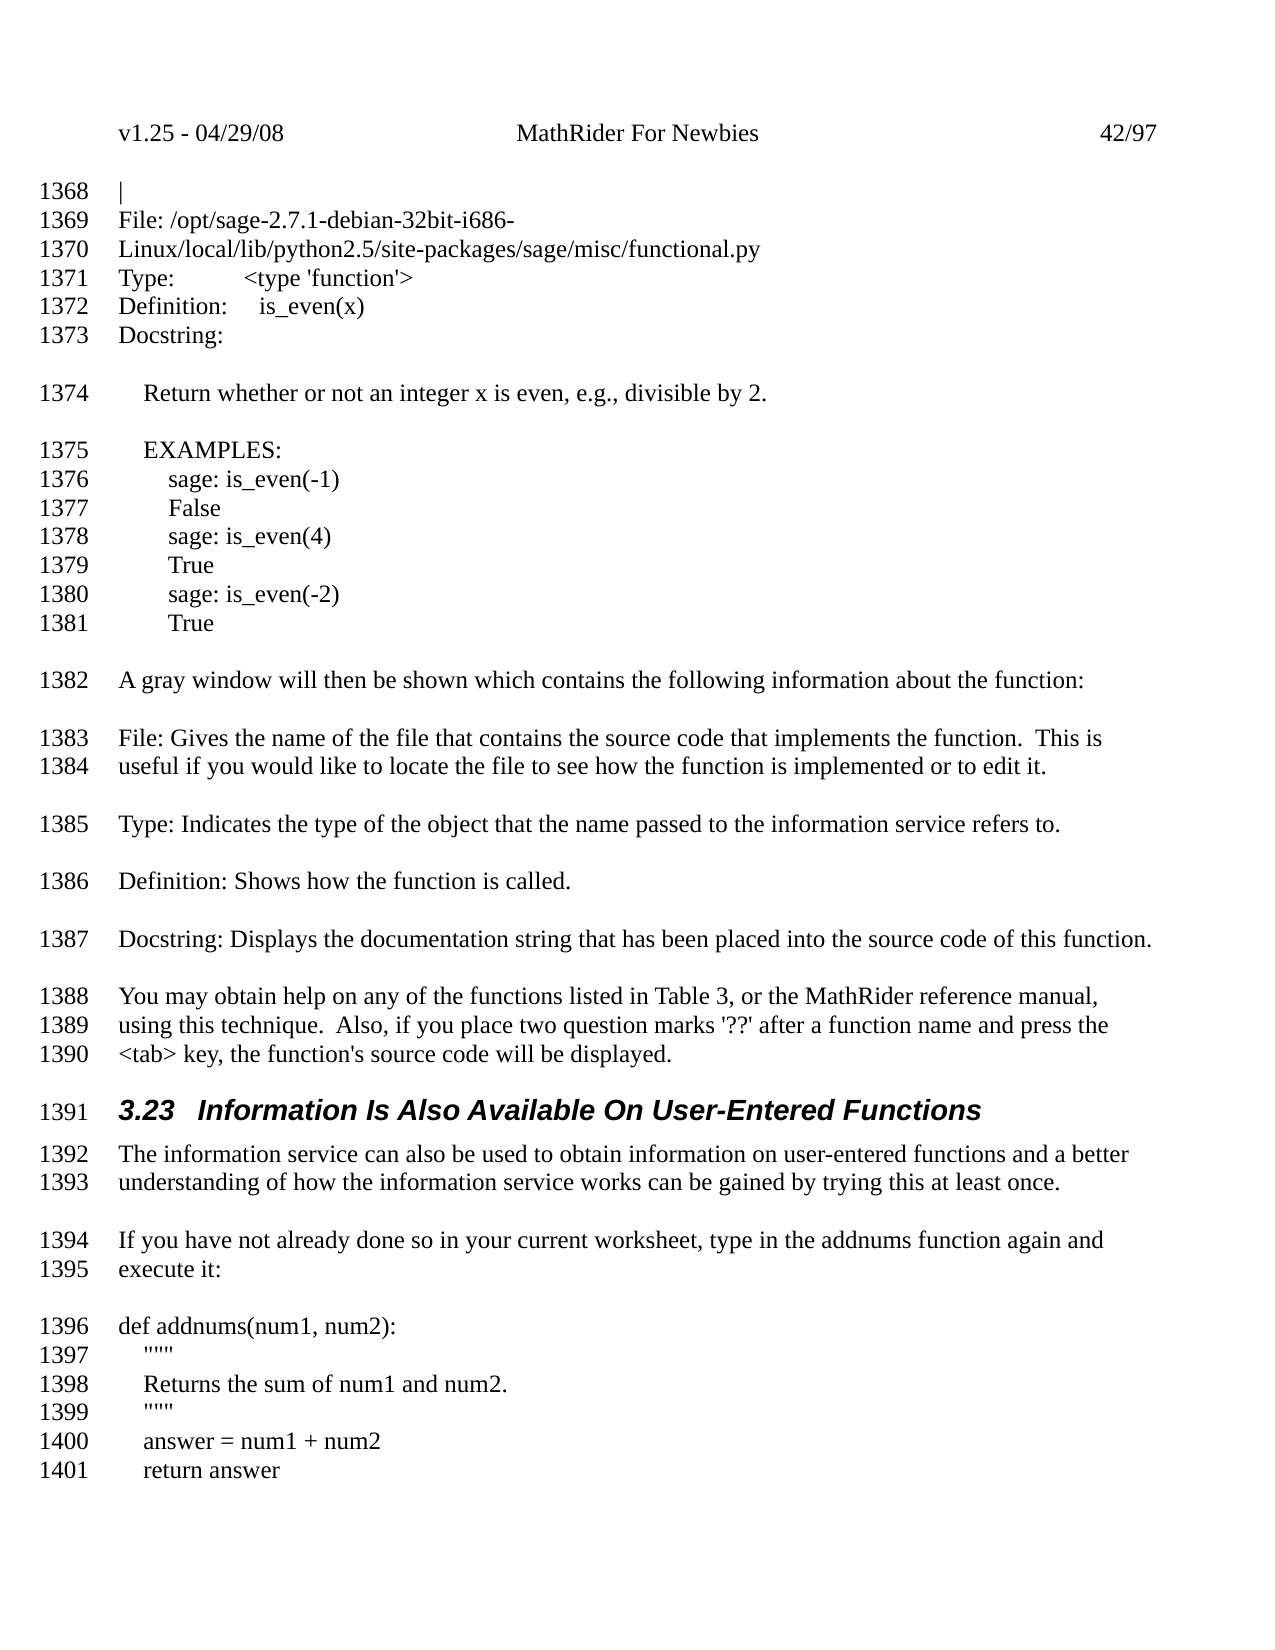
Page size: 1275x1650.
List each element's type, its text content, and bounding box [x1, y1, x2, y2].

text Returns the sum of num1 and num2. [118, 1369, 1157, 1397]
text return answer [118, 1455, 1157, 1484]
text Linux/local/lib/python2.5/site-packages/sage/misc/functional.py [118, 234, 1157, 263]
text File: Gives the name of the file that contains the source code that implements the function. This is useful if you would like to locate the file to see how the function is implemented or to edit it. [118, 723, 1157, 780]
text """ [118, 1397, 1157, 1426]
text A gray window will then be shown which contains the following information about the function: [118, 665, 1157, 694]
text | [118, 176, 1157, 205]
text File: /opt/sage-2.7.1-debian-32bit-i686- [118, 205, 1157, 234]
text Docstring: [118, 320, 1157, 349]
text """ [118, 1340, 1157, 1369]
text Definition: Shows how the function is called. [118, 866, 1157, 895]
text You may obtain help on any of the functions listed in Table 3, or the MathRider reference manual, using this technique. Also, if you place two question marks '??' after a function name and press the <tab> key, the function's source code will be displayed. [118, 981, 1157, 1068]
subtitle Information Is Also Available On User-Entered Functions [118, 1093, 1157, 1126]
text Type: <type 'function'> [118, 263, 1157, 291]
text answer = num1 + num2 [118, 1426, 1157, 1455]
text Docstring: Displays the documentation string that has been placed into the source code of this function. [118, 924, 1157, 953]
text Type: Indicates the type of the object that the name passed to the information service refers to. [118, 809, 1157, 838]
text Definition: is_even(x) [118, 291, 1157, 320]
text sage: is_even(4) [118, 521, 1157, 550]
text False [118, 493, 1157, 521]
text If you have not already done so in your current worksheet, type in the addnums function again and execute it: [118, 1225, 1157, 1282]
text sage: is_even(-1) [118, 464, 1157, 493]
text True [118, 550, 1157, 579]
text EXAMPLES: [118, 435, 1157, 464]
text def addnums(num1, num2): [118, 1311, 1157, 1340]
text The information service can also be used to obtain information on user-entered functions and a better understanding of how the information service works can be gained by trying this at least once. [118, 1139, 1157, 1196]
text Return whether or not an integer x is even, e.g., divisible by 2. [118, 378, 1157, 406]
text sage: is_even(-2) [118, 579, 1157, 608]
text True [118, 608, 1157, 636]
